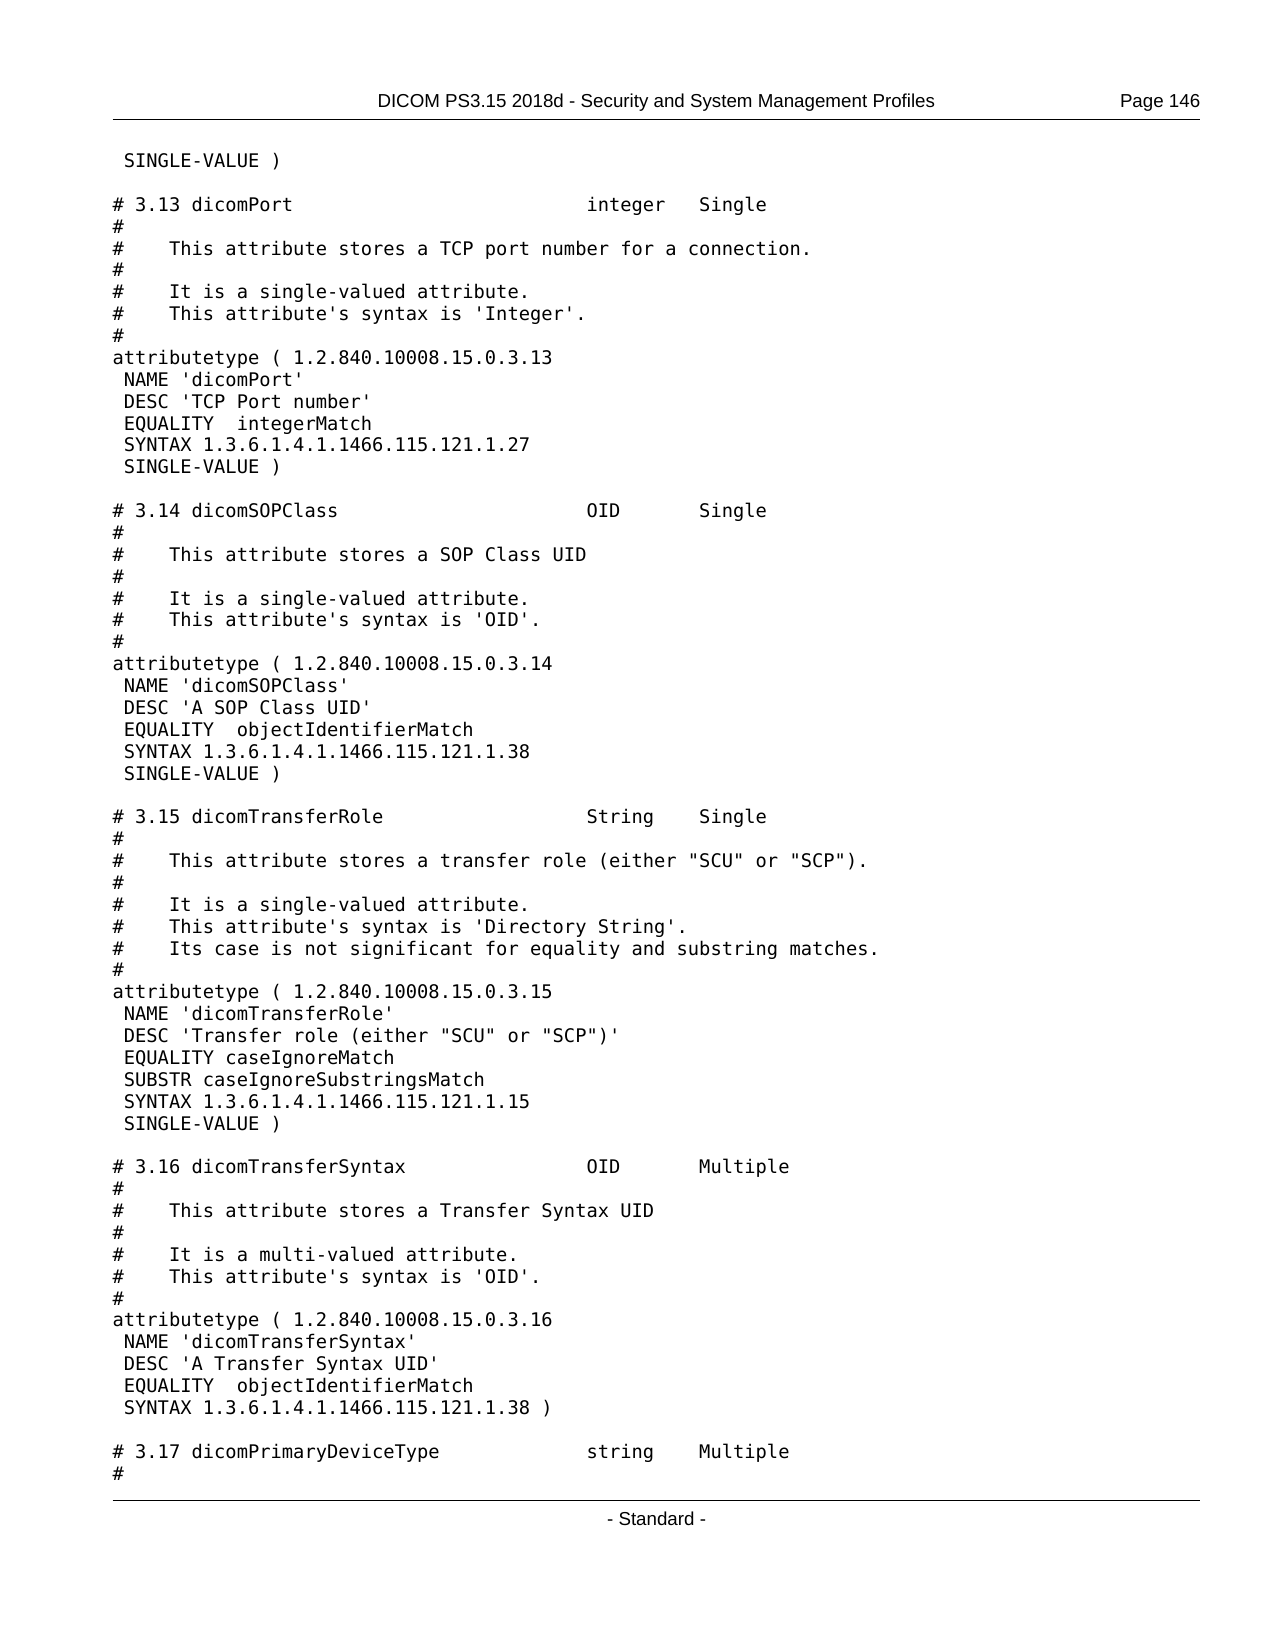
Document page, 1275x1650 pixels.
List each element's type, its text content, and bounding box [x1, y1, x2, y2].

text SINGLE-VALUE ) # 3.13 dicomPort integer Single # # This attribute stores a TCP port number for a connection. # # It is a single-valued attribute. # This attribute's syntax is 'Integer'. # attributetype ( 1.2.840.10008.15.0.3.13 NAME 'dicomPort' DESC 'TCP Port number' EQUALITY integerMatch SYNTAX 1.3.6.1.4.1.1466.115.121.1.27 SINGLE-VALUE ) # 3.14 dicomSOPClass OID Single # # This attribute stores a SOP Class UID # # It is a single-valued attribute. # This attribute's syntax is 'OID'. # attributetype ( 1.2.840.10008.15.0.3.14 NAME 'dicomSOPClass' DESC 'A SOP Class UID' EQUALITY objectIdentifierMatch SYNTAX 1.3.6.1.4.1.1466.115.121.1.38 SINGLE-VALUE ) # 3.15 dicomTransferRole String Single # # This attribute stores a transfer role (either "SCU" or "SCP"). # # It is a single-valued attribute. # This attribute's syntax is 'Directory String'. # Its case is not significant for equality and substring matches. # attributetype ( 1.2.840.10008.15.0.3.15 NAME 'dicomTransferRole' DESC 'Transfer role (either "SCU" or "SCP")' EQUALITY caseIgnoreMatch SUBSTR caseIgnoreSubstringsMatch SYNTAX 1.3.6.1.4.1.1466.115.121.1.15 SINGLE-VALUE ) # 3.16 dicomTransferSyntax OID Multiple # # This attribute stores a Transfer Syntax UID # # It is a multi-valued attribute. # This attribute's syntax is 'OID'. # attributetype ( 1.2.840.10008.15.0.3.16 NAME 'dicomTransferSyntax' DESC 'A Transfer Syntax UID' EQUALITY objectIdentifierMatch SYNTAX 1.3.6.1.4.1.1466.115.121.1.38 ) # 3.17 dicomPrimaryDeviceType string Multiple # [112, 150, 1200, 1484]
